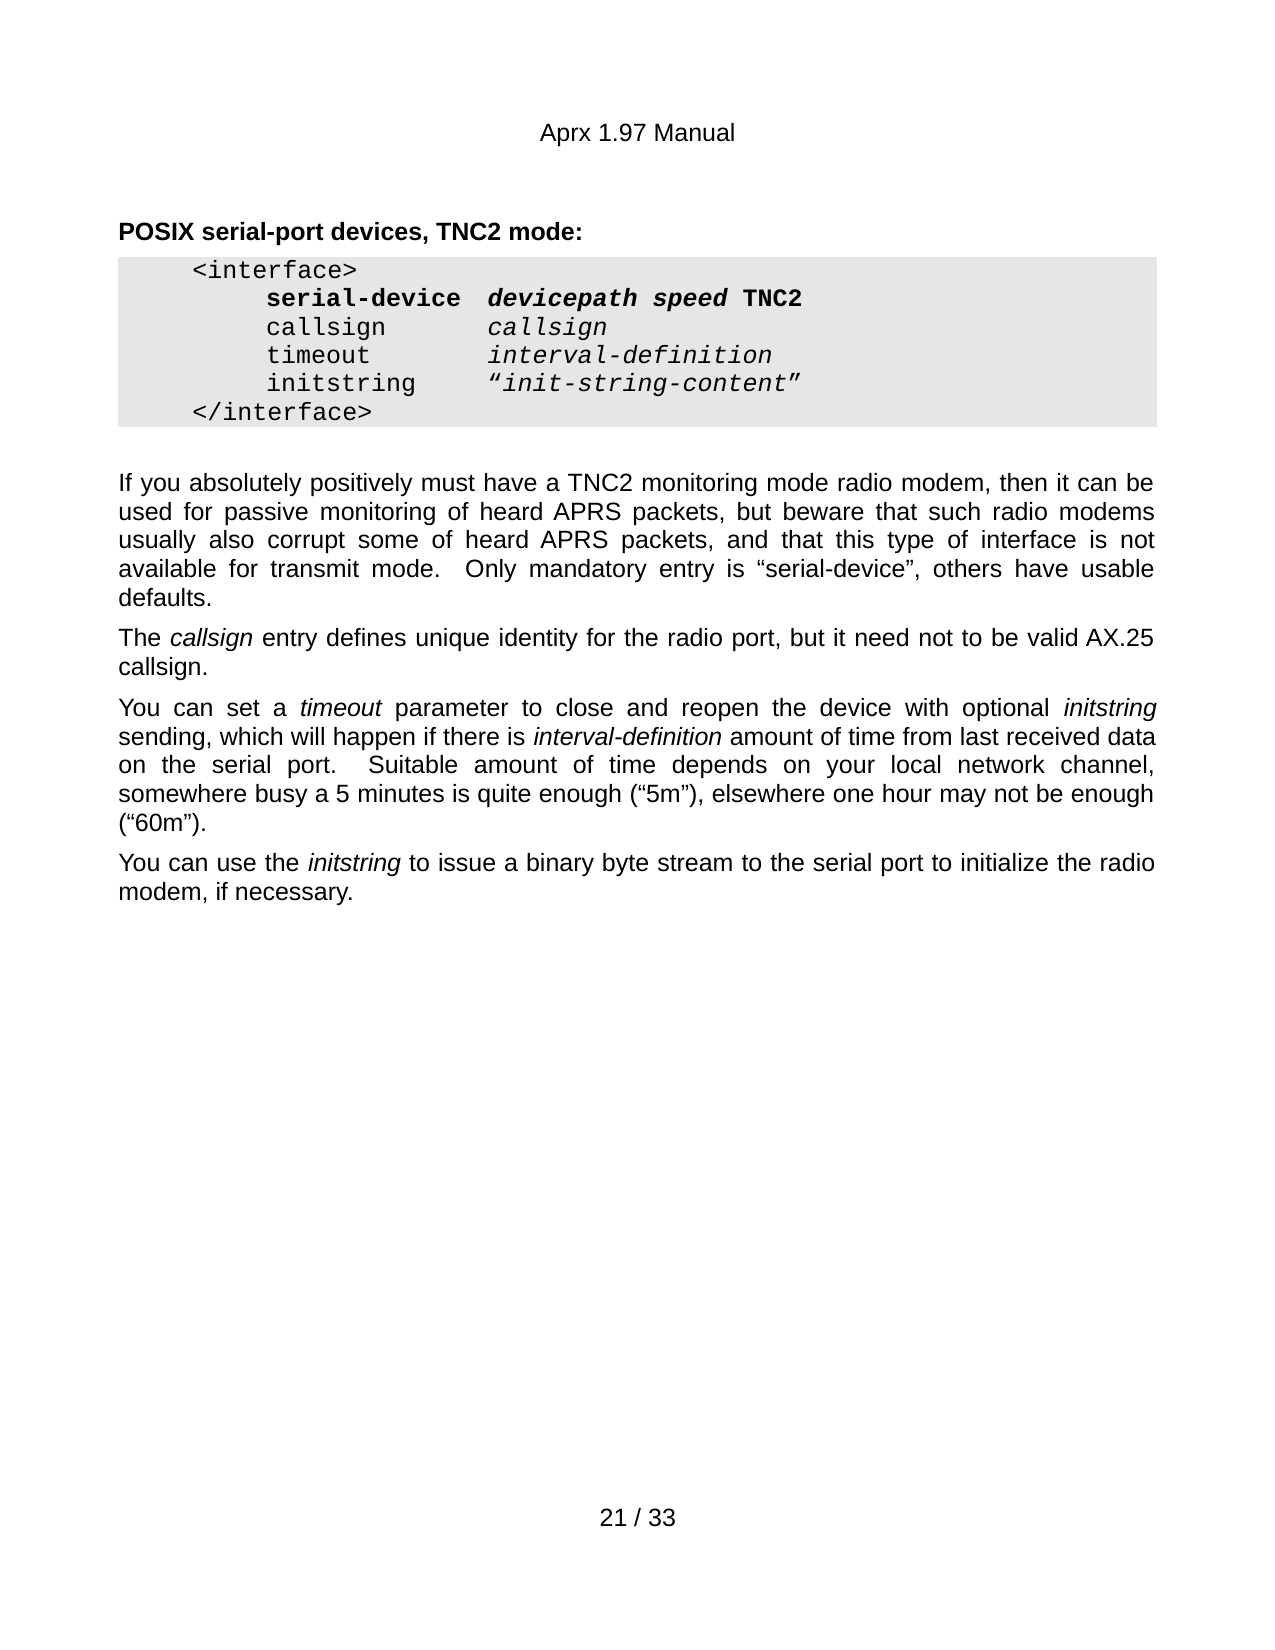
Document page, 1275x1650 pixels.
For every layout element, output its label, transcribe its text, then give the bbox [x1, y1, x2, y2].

text POSIX serial-port devices, TNC2 mode: [118, 217, 1157, 246]
text If you absolutely positively must have a TNC2 monitoring mode radio modem, then it can be used for passive monitoring of heard APRS packets, but beware that such radio modems usually also corrupt some of heard APRS packets, and that this type of interface is not available for transmit mode. Only mandatory entry is “serial-device”, others have usable defaults. [118, 468, 1157, 612]
text </interface> [118, 399, 1157, 427]
text initstring “init-string-content” [118, 371, 1157, 399]
text You can use the initstring to issue a binary byte stream to the serial port to initialize the radio modem, if necessary. [118, 848, 1157, 906]
text <interface> [118, 257, 1157, 286]
text The callsign entry defines unique identity for the radio port, but it need not to be valid AX.25 callsign. [118, 623, 1157, 681]
text timeout interval-definition [118, 342, 1157, 371]
text serial-device devicepath speed TNC2 [118, 286, 1157, 314]
text You can set a timeout parameter to close and reopen the device with optional initstring sending, which will happen if there is interval-definition amount of time from last received data on the serial port. Suitable amount of time depends on your local network channel, somewhere busy a 5 minutes is quite enough (“5m”), elsewhere one hour may not be enough (“60m”). [118, 693, 1157, 836]
text callsign callsign [118, 314, 1157, 342]
